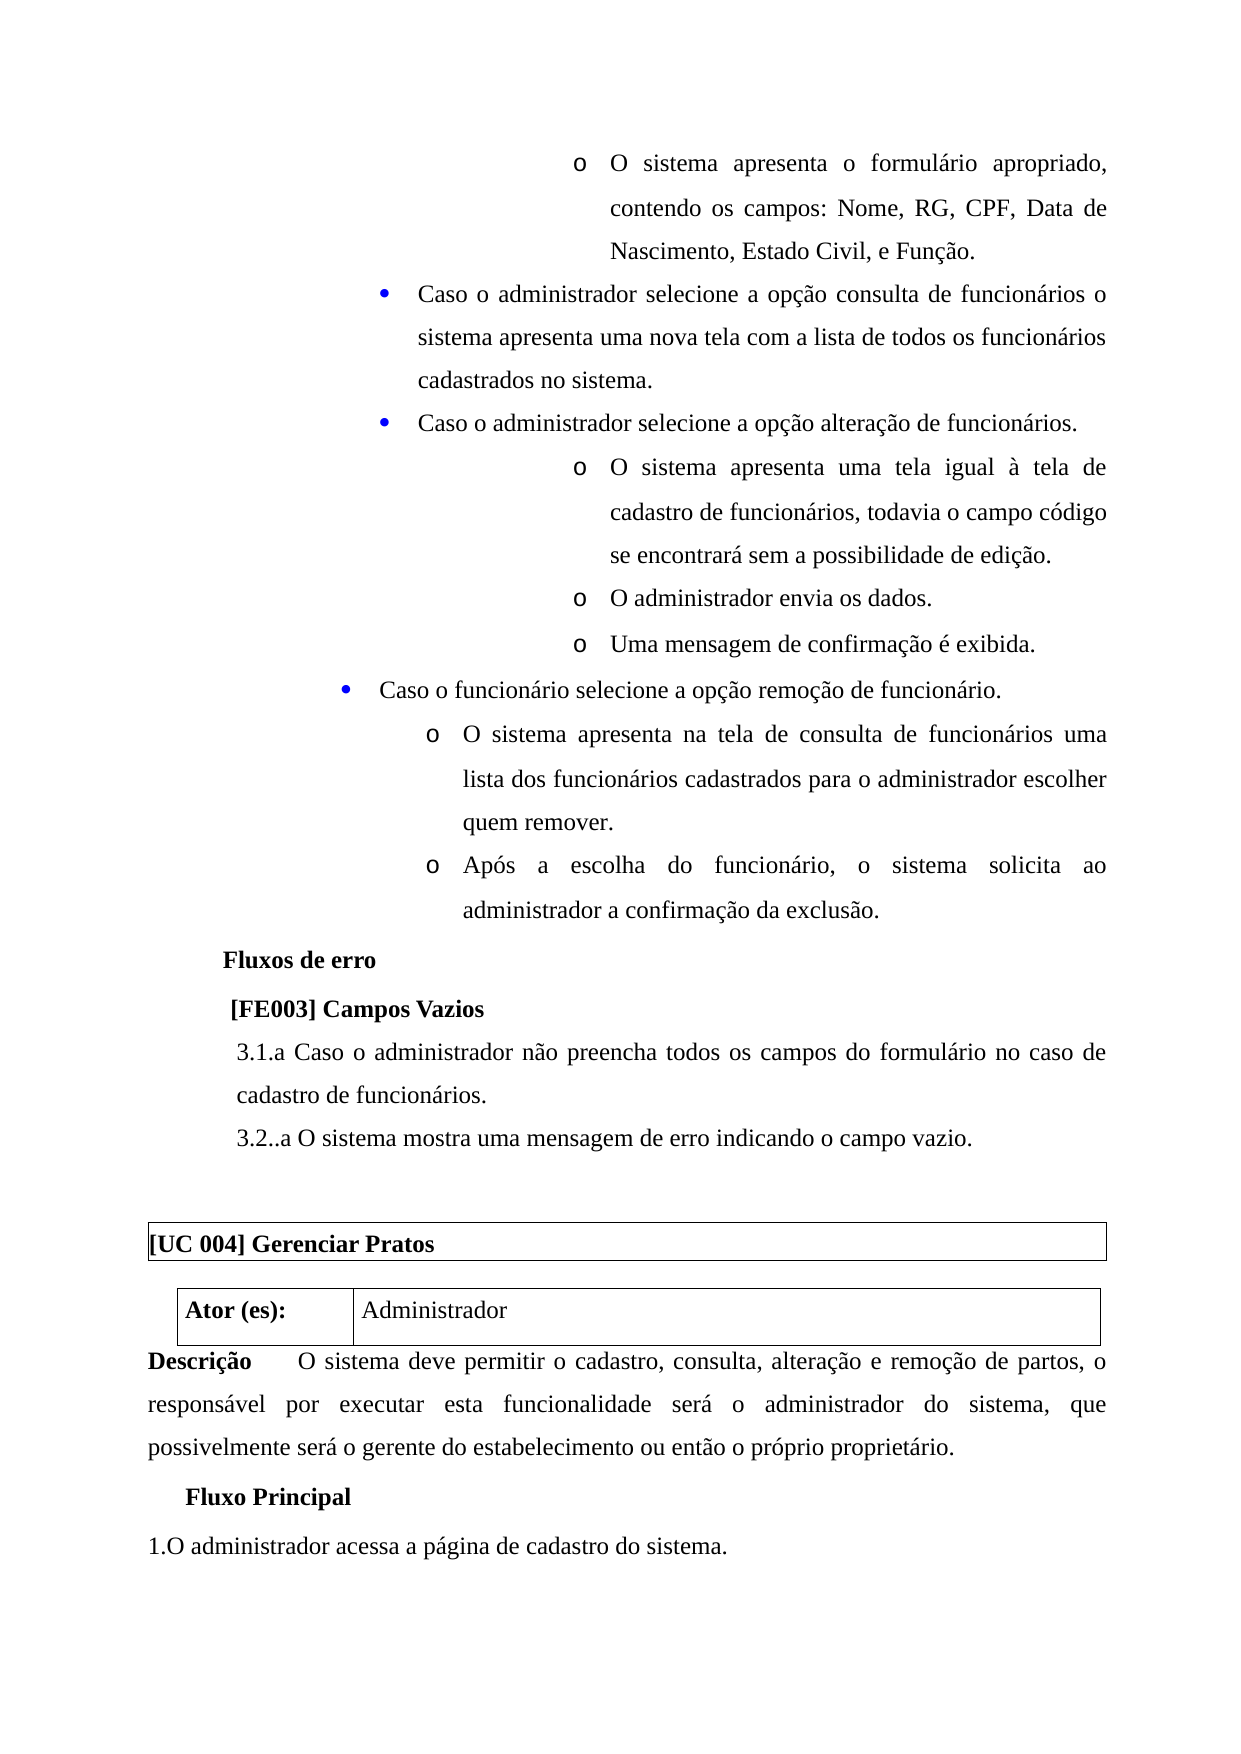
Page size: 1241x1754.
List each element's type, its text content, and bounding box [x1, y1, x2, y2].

list O administrador acessa a página de cadastro do sistema. [148, 1531, 1107, 1560]
list O sistema apresenta o formulário apropriado, contendo os campos: Nome, RG, CPF, Data de Nascimento, Estado Civil, e Função. [572, 148, 1107, 265]
text Descrição O sistema deve permitir o cadastro, consulta, alteração e remoção de partos, o responsável por executar esta funcionalidade será o administrador do sistema, que possivelmente será o gerente do estabelecimento ou então o próprio proprietário. [148, 1346, 1107, 1461]
text [UC 004] Gerenciar Pratos [149, 1223, 1106, 1260]
list Caso o administrador selecione a opção consulta de funcionários o sistema apresenta uma nova tela com a lista de todos os funcionários cadastrados no sistema. [380, 279, 1107, 394]
table_header Ator (es): [178, 1289, 353, 1345]
text Fluxos de erro [148, 945, 1107, 973]
list O administrador envia os dados. [572, 583, 1107, 614]
text 3.2..a O sistema mostra uma mensagem de erro indicando o campo vazio. [236, 1123, 1107, 1152]
text 3.1.a Caso o administrador não preencha todos os campos do formulário no caso de cadastro de funcionários. [236, 1037, 1107, 1109]
list O sistema apresenta na tela de consulta de funcionários uma lista dos funcionários cadastrados para o administrador escolher quem remover. [425, 719, 1107, 836]
table_header Administrador [354, 1289, 1100, 1345]
list Após a escolha do funcionário, o sistema solicita ao administrador a confirmação da exclusão. [425, 850, 1107, 924]
list Caso o funcionário selecione a opção remoção de funcionário. [342, 676, 1107, 704]
list O sistema apresenta uma tela igual à tela de cadastro de funcionários, todavia o campo código se encontrará sem a possibilidade de edição. [572, 452, 1107, 569]
list Caso o administrador selecione a opção alteração de funcionários. [380, 408, 1107, 437]
text Fluxo Principal [185, 1482, 1107, 1510]
text [FE003] Campos Vazios [148, 994, 1107, 1023]
list Uma mensagem de confirmação é exibida. [572, 629, 1107, 660]
